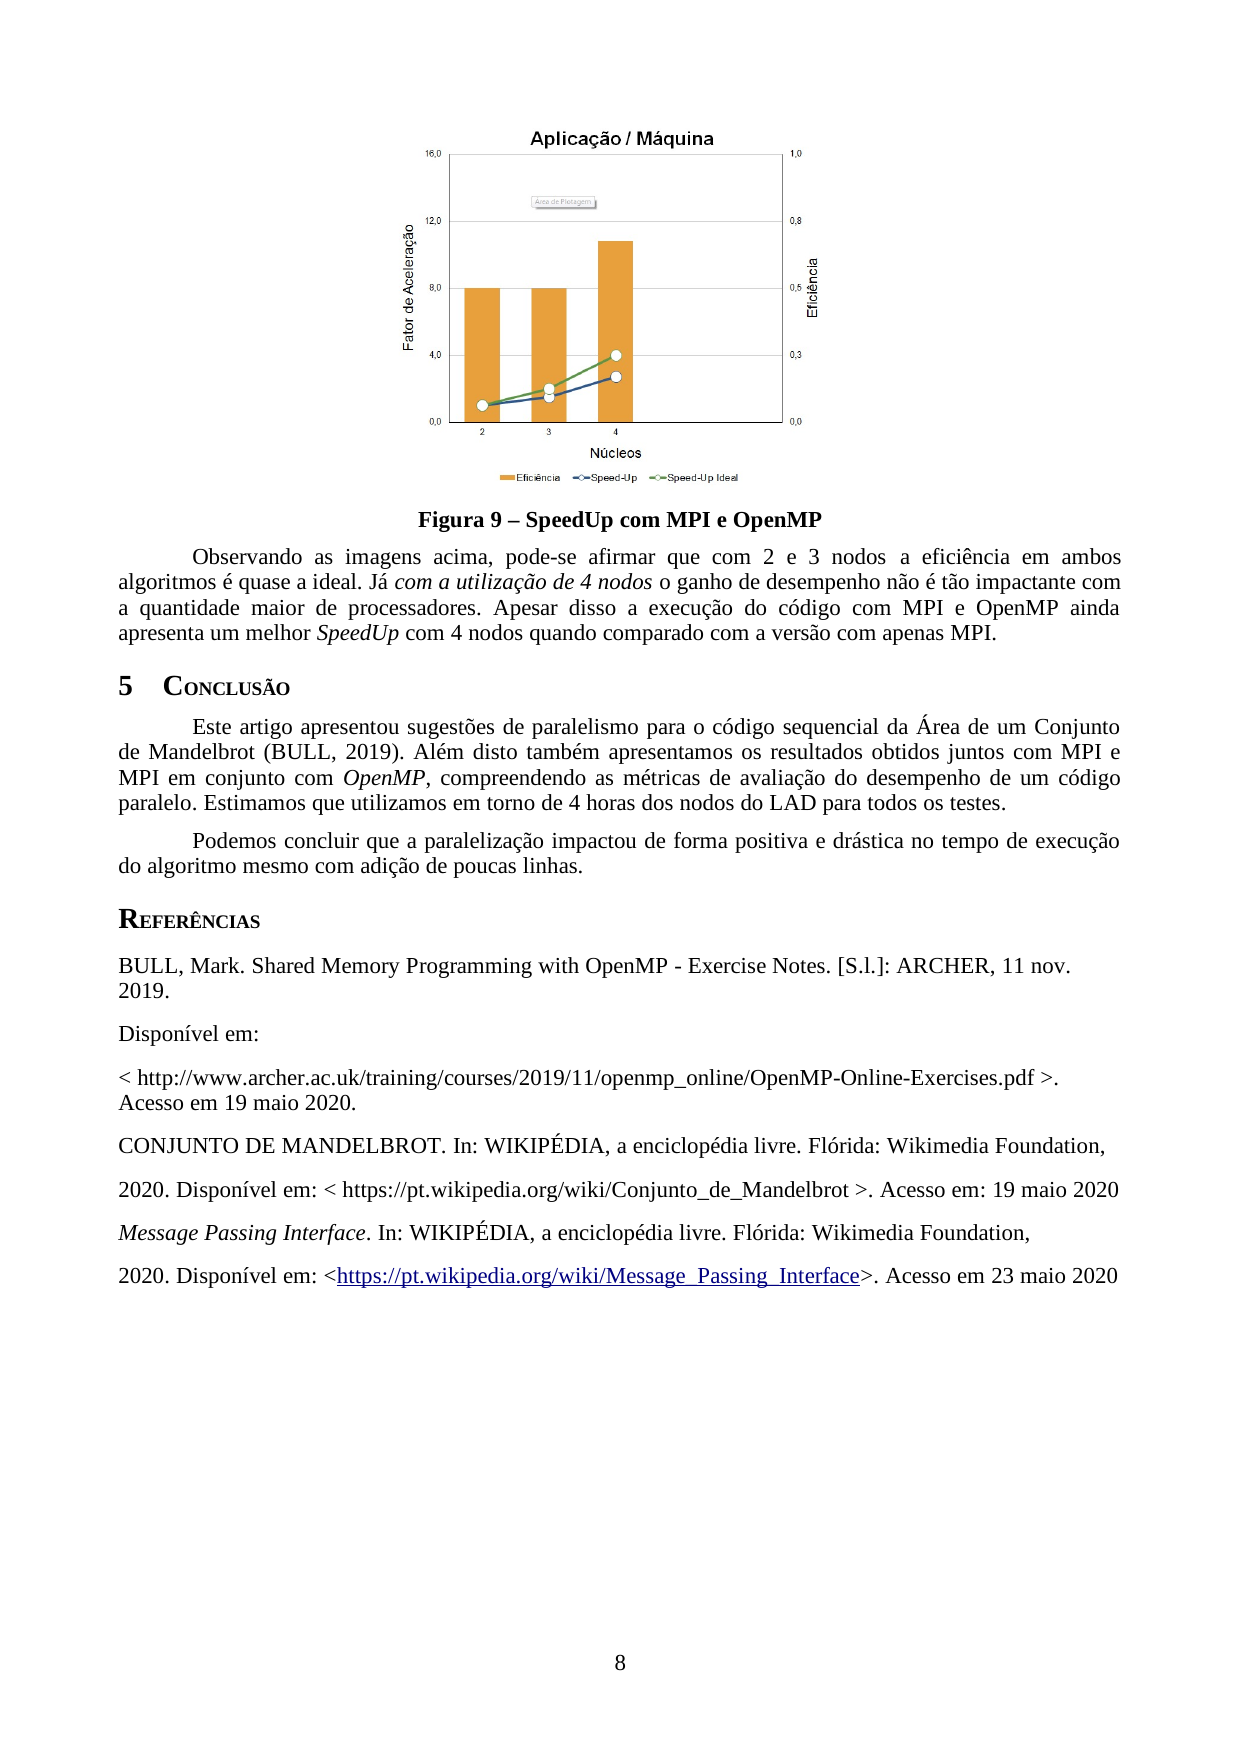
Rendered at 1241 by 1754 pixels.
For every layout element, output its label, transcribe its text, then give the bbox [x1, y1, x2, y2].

text Disponível em: [118, 1021, 1122, 1047]
text 2020. Disponível em: < https://pt.wikipedia.org/wiki/Conjunto_de_Mandelbrot >. Acesso em: 19 maio 2020 [118, 1176, 1122, 1202]
text 2020. Disponível em: <https://pt.wikipedia.org/wiki/Message_Passing_Interface>. Acesso em 23 maio 2020 [118, 1263, 1122, 1288]
text Este artigo apresentou sugestões de paralelismo para o código sequencial da Área de um Conjunto de Mandelbrot (BULL, 2019). Além disto também apresentamos os resultados obtidos juntos com MPI e MPI em conjunto com OpenMP, compreendendo as métricas de avaliação do desempenho de um código paralelo. Estimamos que utilizamos em torno de 4 horas dos nodos do LAD para todos os testes. [118, 714, 1122, 816]
text Message Passing Interface. In: WIKIPÉDIA, a enciclopédia livre. Flórida: Wikimedia Foundation, [118, 1220, 1122, 1245]
text Referências [118, 902, 1122, 935]
text Figura 9 – SpeedUp com MPI e OpenMP [118, 507, 1122, 532]
text Observando as imagens acima, pode-se afirmar que com 2 e 3 nodos a eficiência em ambos algoritmos é quase a ideal. Já com a utilização de 4 nodos o ganho de desempenho não é tão impactante com a quantidade maior de processadores. Apesar disso a execução do código com MPI e OpenMP ainda apresenta um melhor SpeedUp com 4 nodos quando comparado com a versão com apenas MPI. [118, 544, 1122, 646]
text Podemos concluir que a paralelização impactou de forma positiva e drástica no tempo de execução do algoritmo mesmo com adição de poucas linhas. [118, 828, 1122, 879]
text CONJUNTO DE MANDELBROT. In: WIKIPÉDIA, a enciclopédia livre. Flórida: Wikimedia Foundation, [118, 1133, 1122, 1159]
subtitle Conclusão [118, 669, 1122, 702]
text < http://www.archer.ac.uk/training/courses/2019/11/openmp_online/OpenMP-Online-Exercises.pdf >. Acesso em 19 maio 2020. [118, 1064, 1122, 1116]
text BULL, Mark. Shared Memory Programming with OpenMP - Exercise Notes. [S.l.]: ARCHER, 11 nov. 2019. [118, 952, 1122, 1003]
picture [389, 118, 851, 507]
